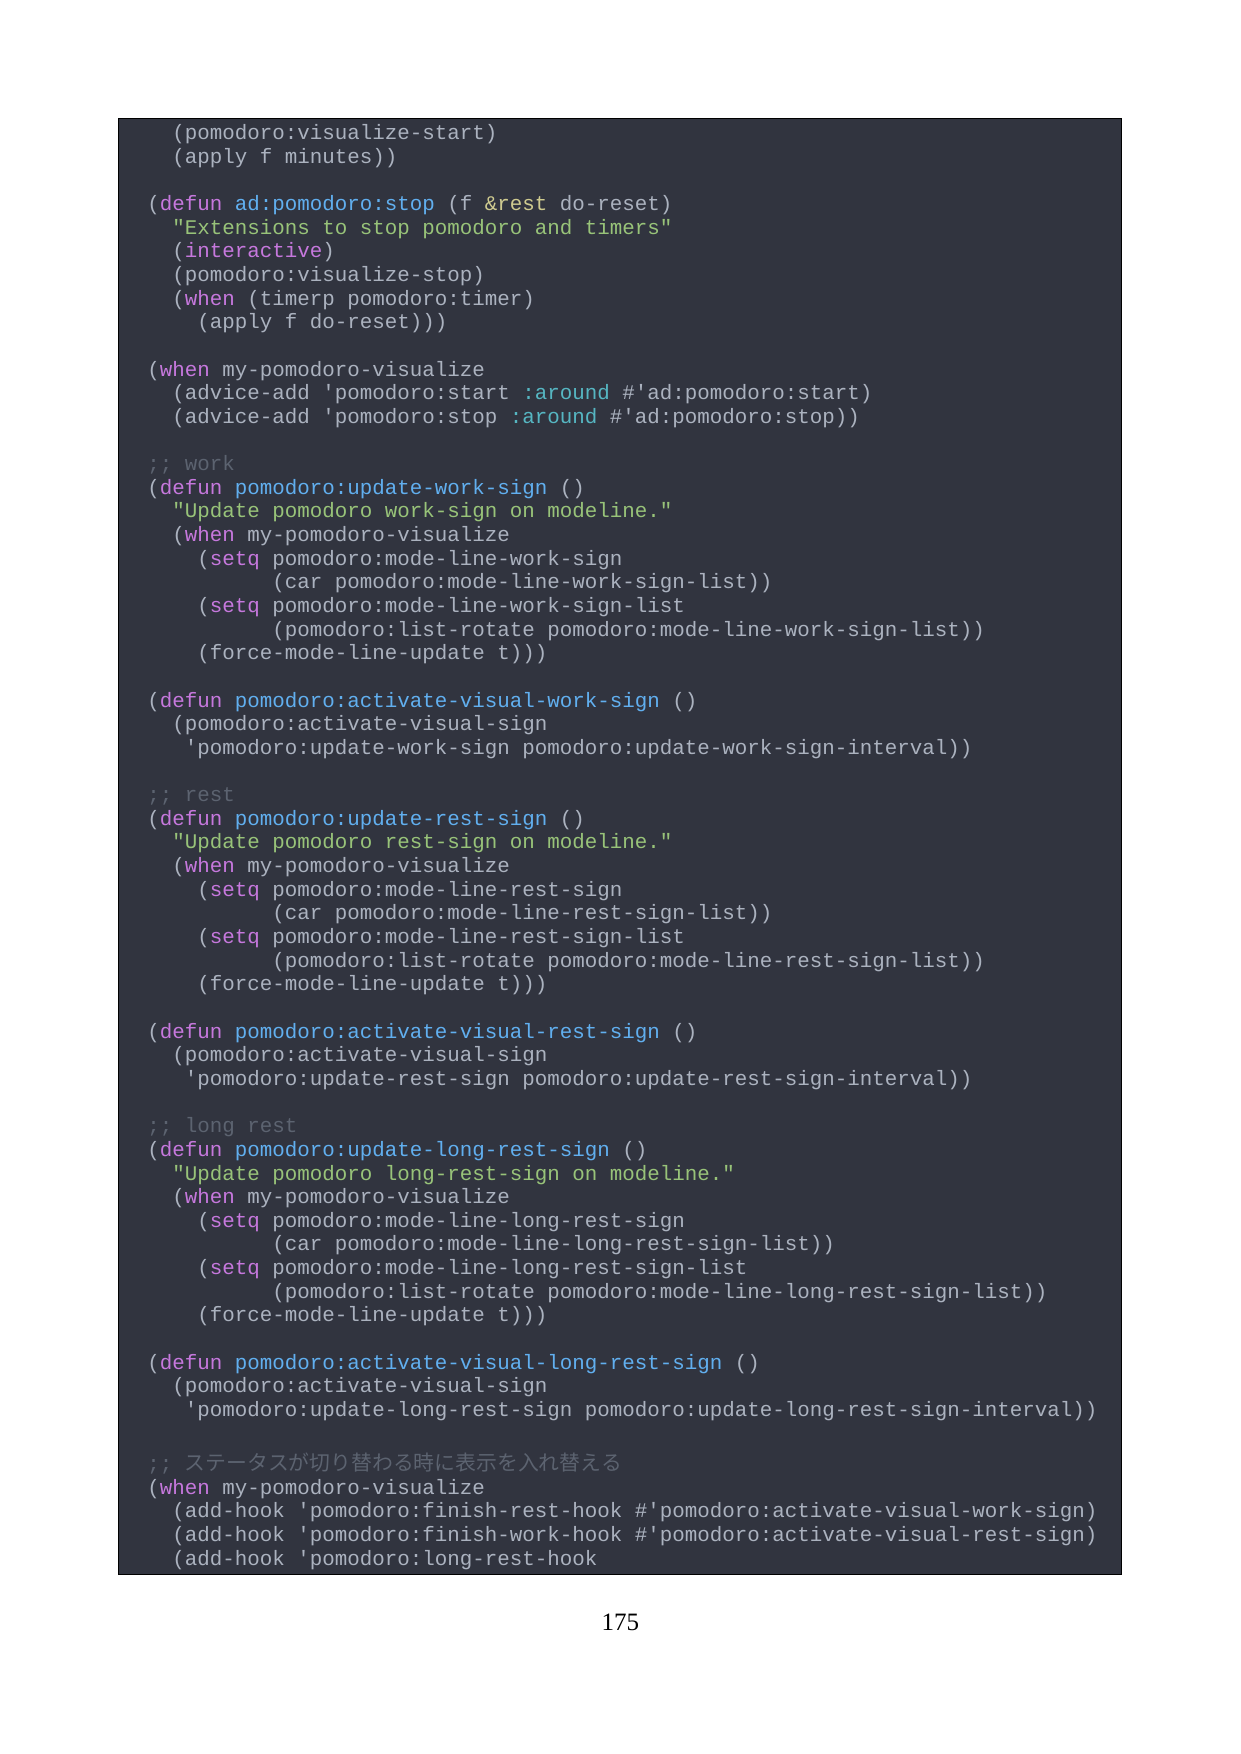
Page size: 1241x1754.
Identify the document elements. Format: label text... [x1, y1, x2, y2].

text ;; ステータスが切り替わる時に表示を入れ替える [119, 1442, 1121, 1473]
text (when my-pomodoro-visualize [119, 520, 1121, 544]
text (setq pomodoro:mode-line-work-sign-list [119, 591, 1121, 615]
text 'pomodoro:update-long-rest-sign pomodoro:update-long-rest-sign-interval)) [119, 1395, 1121, 1419]
text (setq pomodoro:mode-line-long-rest-sign-list [119, 1253, 1121, 1277]
text (setq pomodoro:mode-line-work-sign [119, 544, 1121, 567]
text "Extensions to stop pomodoro and timers" [119, 213, 1121, 236]
text (add-hook 'pomodoro:finish-work-hook #'pomodoro:activate-visual-rest-sign) [119, 1520, 1121, 1544]
text (defun ad:pomodoro:stop (f &rest do-reset) [119, 189, 1121, 213]
text "Update pomodoro long-rest-sign on modeline." [119, 1158, 1121, 1182]
text (defun pomodoro:update-rest-sign () [119, 804, 1121, 827]
text (defun pomodoro:activate-visual-rest-sign () [119, 1017, 1121, 1040]
text (pomodoro:list-rotate pomodoro:mode-line-work-sign-list)) [119, 615, 1121, 638]
text (pomodoro:activate-visual-sign [119, 1371, 1121, 1395]
text (car pomodoro:mode-line-rest-sign-list)) [119, 898, 1121, 922]
text (pomodoro:activate-visual-sign [119, 1040, 1121, 1064]
text (setq pomodoro:mode-line-rest-sign [119, 875, 1121, 898]
text (apply f do-reset))) [119, 307, 1121, 331]
text (when my-pomodoro-visualize [119, 354, 1121, 378]
text (add-hook 'pomodoro:finish-rest-hook #'pomodoro:activate-visual-work-sign) [119, 1496, 1121, 1520]
text (car pomodoro:mode-line-work-sign-list)) [119, 567, 1121, 591]
text (when my-pomodoro-visualize [119, 851, 1121, 875]
text (when my-pomodoro-visualize [119, 1473, 1121, 1496]
text (add-hook 'pomodoro:long-rest-hook [119, 1544, 1121, 1574]
text (pomodoro:list-rotate pomodoro:mode-line-rest-sign-list)) [119, 946, 1121, 969]
text (defun pomodoro:activate-visual-work-sign () [119, 686, 1121, 709]
text ;; long rest [119, 1111, 1121, 1135]
text (force-mode-line-update t))) [119, 638, 1121, 662]
text (defun pomodoro:update-long-rest-sign () [119, 1135, 1121, 1158]
text (pomodoro:visualize-stop) [119, 260, 1121, 284]
text (apply f minutes)) [119, 142, 1121, 165]
text (car pomodoro:mode-line-long-rest-sign-list)) [119, 1229, 1121, 1253]
text (pomodoro:visualize-start) [119, 119, 1121, 142]
text 'pomodoro:update-work-sign pomodoro:update-work-sign-interval)) [119, 733, 1121, 757]
text "Update pomodoro work-sign on modeline." [119, 496, 1121, 520]
text (advice-add 'pomodoro:stop :around #'ad:pomodoro:stop)) [119, 402, 1121, 426]
text (setq pomodoro:mode-line-long-rest-sign [119, 1206, 1121, 1229]
text ;; work [119, 449, 1121, 473]
text (setq pomodoro:mode-line-rest-sign-list [119, 922, 1121, 946]
text (interactive) [119, 236, 1121, 260]
text "Update pomodoro rest-sign on modeline." [119, 827, 1121, 851]
text (force-mode-line-update t))) [119, 1300, 1121, 1324]
text (when my-pomodoro-visualize [119, 1182, 1121, 1206]
text (force-mode-line-update t))) [119, 969, 1121, 993]
text (pomodoro:list-rotate pomodoro:mode-line-long-rest-sign-list)) [119, 1277, 1121, 1300]
text (when (timerp pomodoro:timer) [119, 284, 1121, 307]
text 'pomodoro:update-rest-sign pomodoro:update-rest-sign-interval)) [119, 1064, 1121, 1088]
text (pomodoro:activate-visual-sign [119, 709, 1121, 733]
text (defun pomodoro:update-work-sign () [119, 473, 1121, 496]
text (advice-add 'pomodoro:start :around #'ad:pomodoro:start) [119, 378, 1121, 402]
text ;; rest [119, 780, 1121, 804]
text (defun pomodoro:activate-visual-long-rest-sign () [119, 1348, 1121, 1371]
